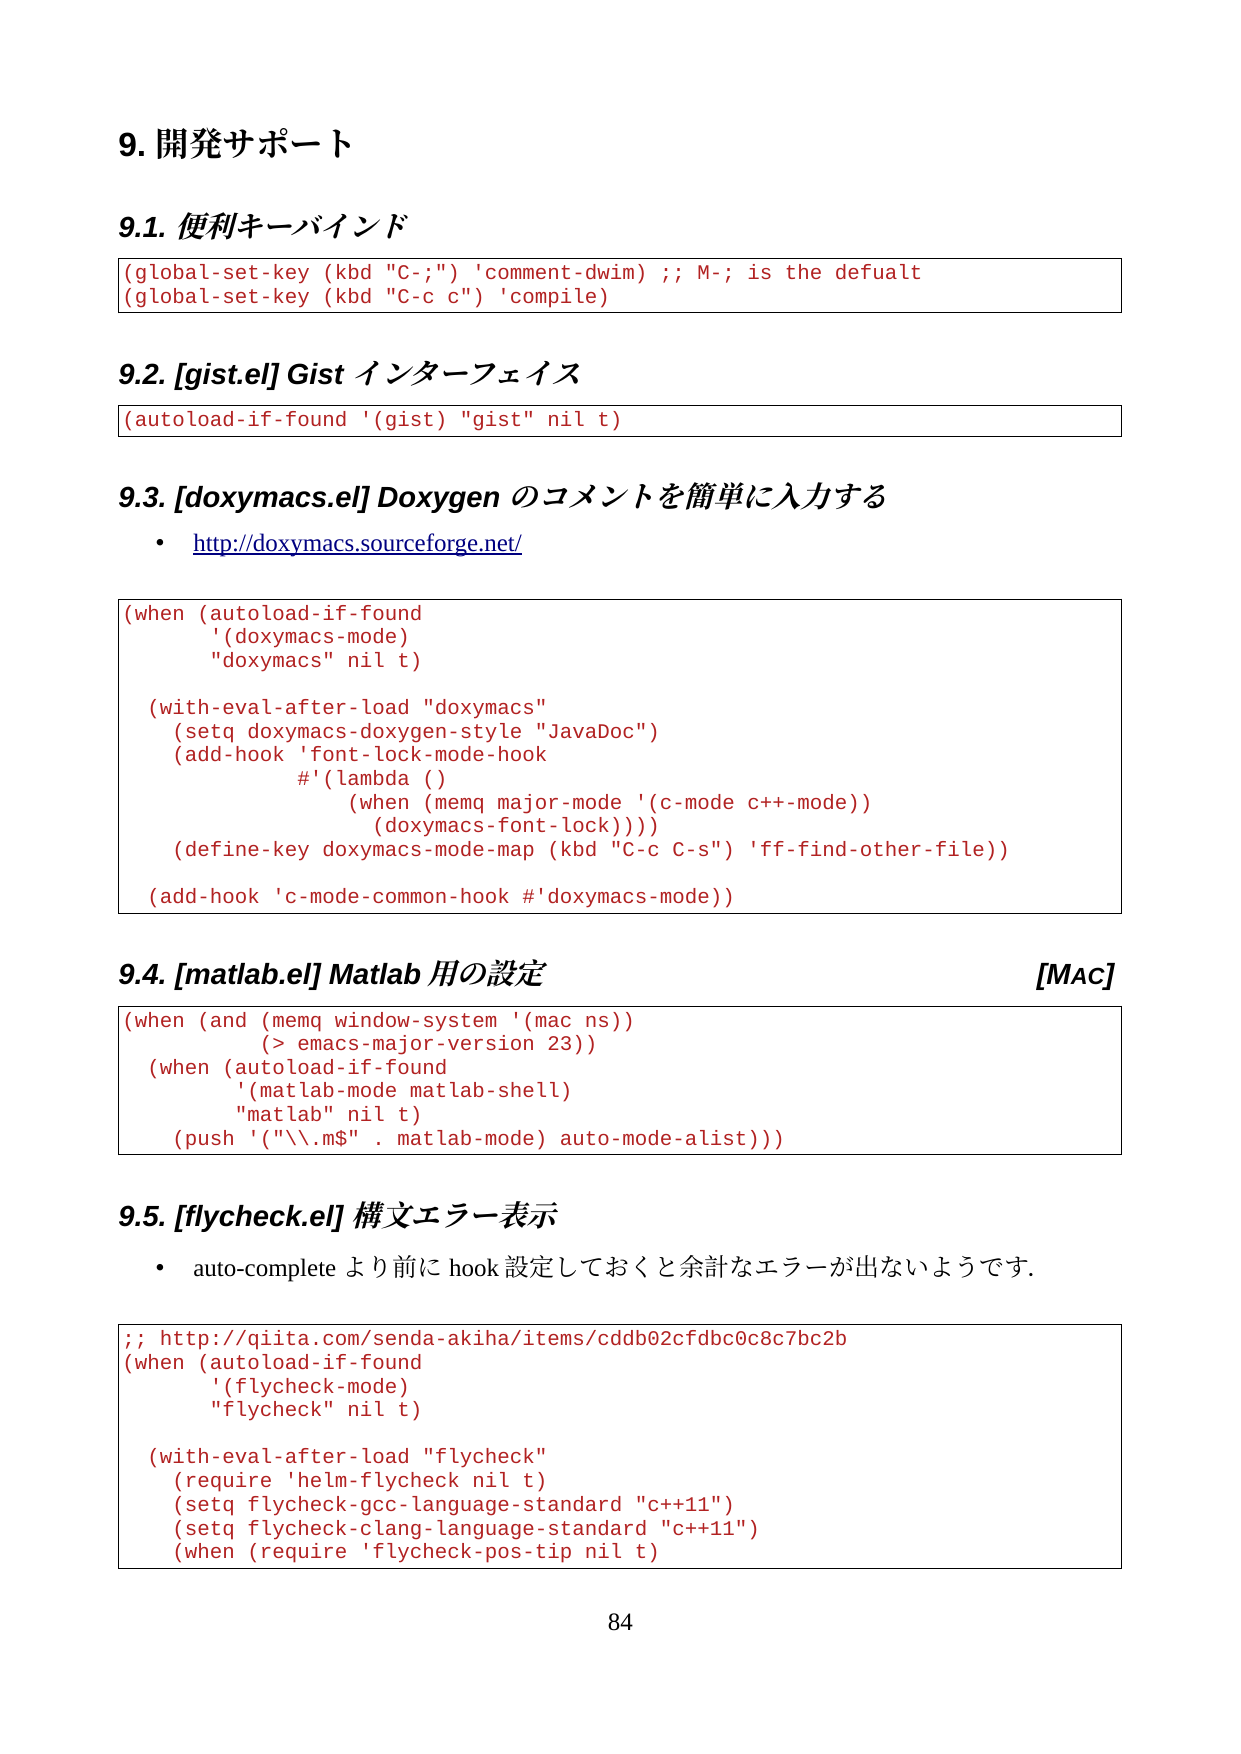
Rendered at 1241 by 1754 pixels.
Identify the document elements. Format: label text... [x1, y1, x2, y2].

list auto-complete より前に hook設定しておくと余計なエラーが出ないようです． [156, 1247, 1122, 1312]
subtitle [flycheck.el] 構文エラー表示 [118, 1193, 1122, 1235]
text (doxymacs-font-lock)))) [119, 811, 1121, 835]
text ;; http://qiita.com/senda-akiha/items/cddb02cfdbc0c8c7bc2b [119, 1325, 1121, 1348]
text "doxymacs" nil t) [119, 646, 1121, 669]
list http://doxymacs.sourceforge.net/ [156, 528, 1122, 586]
text '(matlab-mode matlab-shell) [119, 1077, 1121, 1100]
text (setq flycheck-gcc-language-standard "c++11") [119, 1490, 1121, 1513]
subtitle 便利キーバインド [118, 204, 1122, 246]
text '(doxymacs-mode) [119, 622, 1121, 646]
subtitle [gist.el] Gist インターフェイス [118, 351, 1122, 393]
text (> emacs-major-version 23)) [119, 1029, 1121, 1053]
text (global-set-key (kbd "C-;") 'comment-dwim) ;; M-; is the defualt [119, 259, 1121, 282]
text (push '("\\.m$" . matlab-mode) auto-mode-alist))) [119, 1124, 1121, 1154]
text "matlab" nil t) [119, 1100, 1121, 1124]
text (when (require 'flycheck-pos-tip nil t) [119, 1537, 1121, 1568]
text (add-hook 'c-mode-common-hook #'doxymacs-mode)) [119, 882, 1121, 913]
text (add-hook 'font-lock-mode-hook [119, 740, 1121, 764]
text (autoload-if-found '(gist) "gist" nil t) [119, 406, 1121, 436]
text '(flycheck-mode) [119, 1372, 1121, 1395]
subtitle 開発サポート [118, 118, 1122, 166]
text (with-eval-after-load "doxymacs" [119, 693, 1121, 717]
text (when (autoload-if-found [119, 1053, 1121, 1077]
subtitle [doxymacs.el] Doxygen のコメントを簡単に入力する [118, 474, 1122, 516]
subtitle [matlab.el] Matlab用の設定 [Mac] [118, 951, 1122, 993]
text (when (and (memq window-system '(mac ns)) [119, 1007, 1121, 1029]
text (setq flycheck-clang-language-standard "c++11") [119, 1513, 1121, 1537]
text "flycheck" nil t) [119, 1395, 1121, 1419]
text (setq doxymacs-doxygen-style "JavaDoc") [119, 717, 1121, 740]
text (when (memq major-mode '(c-mode c++-mode)) [119, 788, 1121, 811]
text (require 'helm-flycheck nil t) [119, 1466, 1121, 1490]
text #'(lambda () [119, 764, 1121, 788]
text (global-set-key (kbd "C-c c") 'compile) [119, 282, 1121, 312]
text (when (autoload-if-found [119, 600, 1121, 622]
text (with-eval-after-load "flycheck" [119, 1443, 1121, 1466]
text (when (autoload-if-found [119, 1348, 1121, 1372]
text (define-key doxymacs-mode-map (kbd "C-c C-s") 'ff-find-other-file)) [119, 835, 1121, 859]
